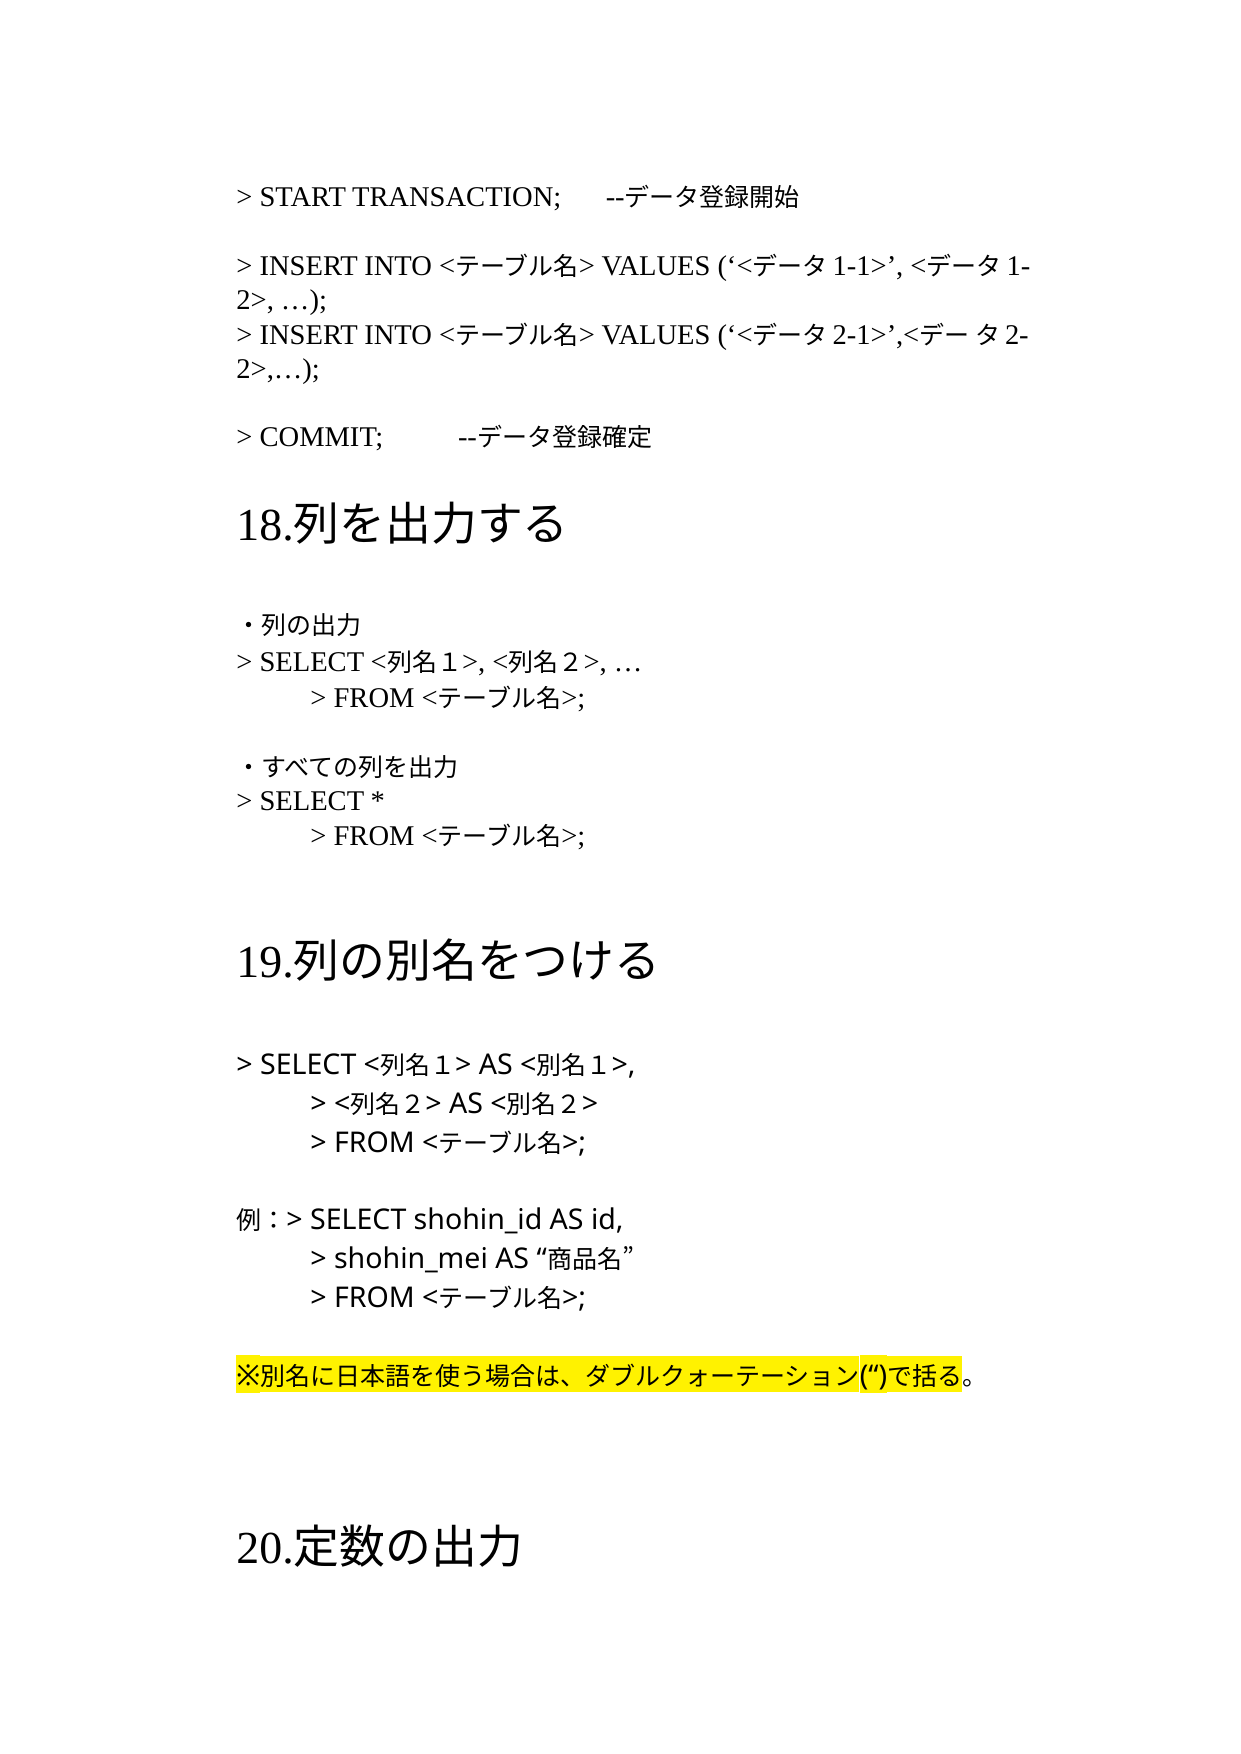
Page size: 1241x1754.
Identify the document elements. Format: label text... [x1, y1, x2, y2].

text ・列の出力 [236, 606, 1063, 642]
text > SELECT <列名１> AS <別名１>, [236, 1044, 1063, 1083]
text > START TRANSACTION; --データ登録開始 [236, 177, 1063, 213]
text > <列名２> AS <別名２> [236, 1083, 1063, 1121]
text ・すべての列を出力 [236, 747, 1063, 784]
text > SELECT <列名１>, <列名２>, … [236, 642, 1063, 678]
text > FROM <テーブル名>; [236, 678, 1063, 714]
text 18.列を出力する [236, 487, 1063, 553]
text > INSERT INTO <テーブル名> VALUES (‘<データ2-1>’,<デー タ2-2>,…); [236, 316, 1063, 385]
text > COMMIT; --データ登録確定 [236, 418, 1063, 454]
text > FROM <テーブル名>; [236, 1277, 1063, 1316]
text > FROM <テーブル名>; [236, 1121, 1063, 1160]
text > INSERT INTO <テーブル名> VALUES (‘<データ1-1>’, <データ1-2>, …); [236, 246, 1063, 316]
text ※別名に日本語を使う場合は、ダブルクォーテーション(“)で括る。 [236, 1354, 1063, 1393]
text > SELECT * [236, 784, 1063, 817]
text > shohin_mei AS “商品名” [236, 1238, 1063, 1277]
text 20.定数の出力 [236, 1510, 1063, 1576]
text 例：> SELECT shohin_id AS id, [236, 1199, 1063, 1238]
text > FROM <テーブル名>; [236, 817, 1063, 853]
text 19.列の別名をつける [236, 925, 1063, 991]
